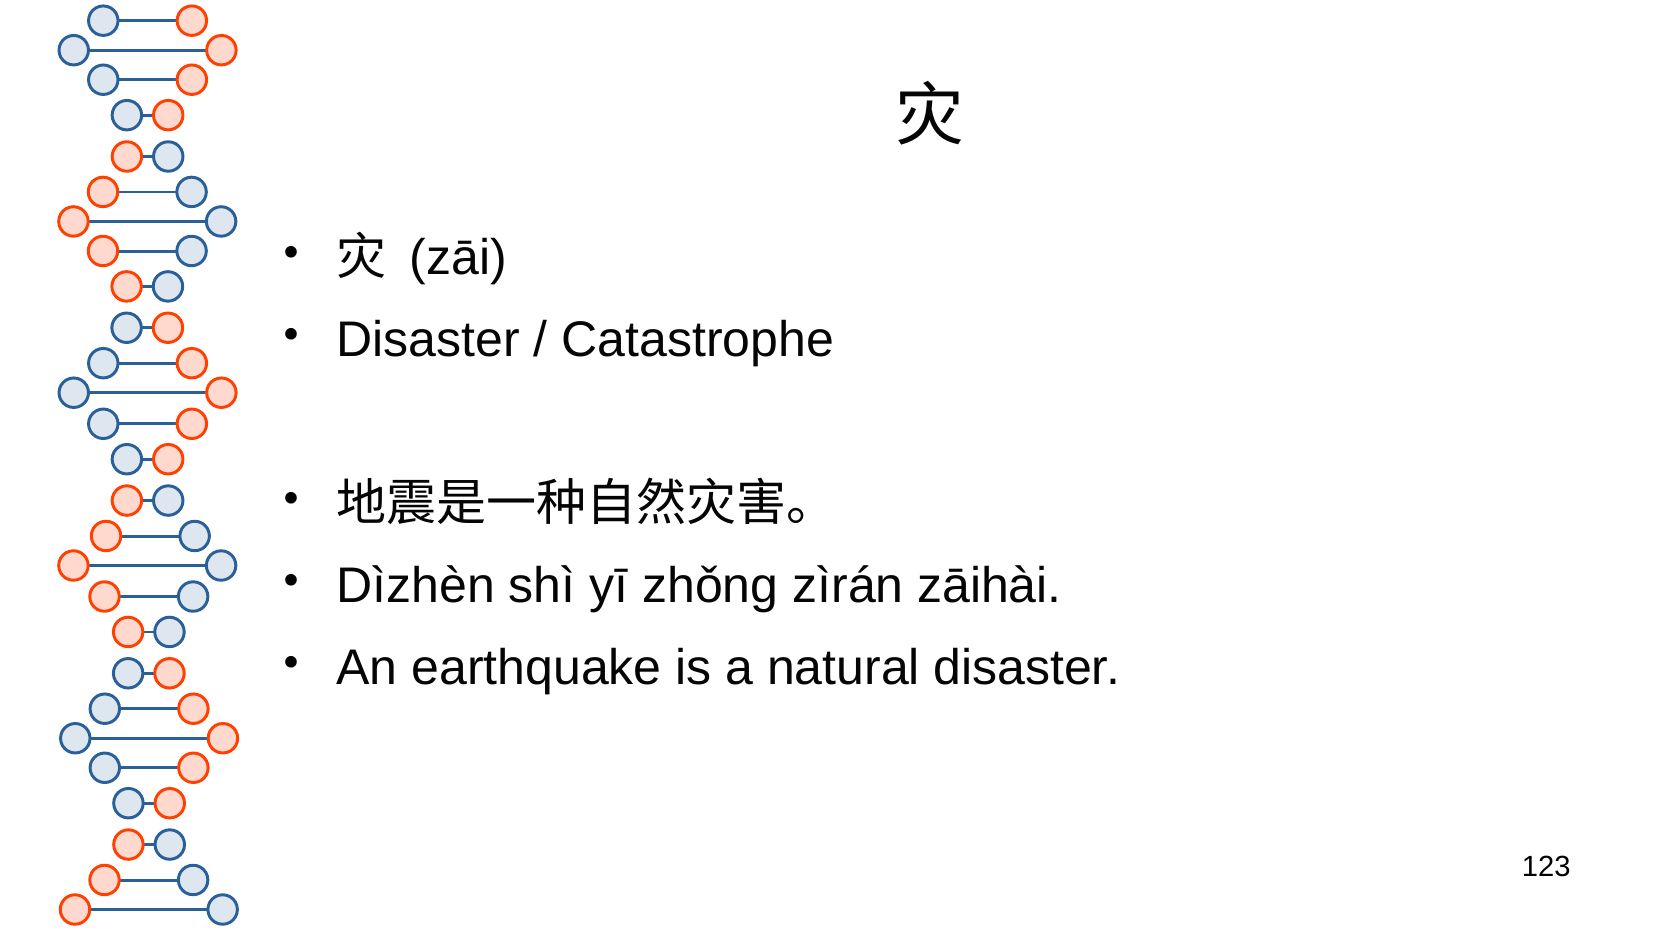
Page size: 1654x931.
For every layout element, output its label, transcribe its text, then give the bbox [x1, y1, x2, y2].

title 灾 [265, 35, 1595, 189]
list 灾 (zāi) Disaster / Catastrophe 地震是一种自然灾害。 Dìzhèn shì yī zhǒng zìrán zāihài. An earthquake is a natural disaster. [265, 224, 1595, 764]
